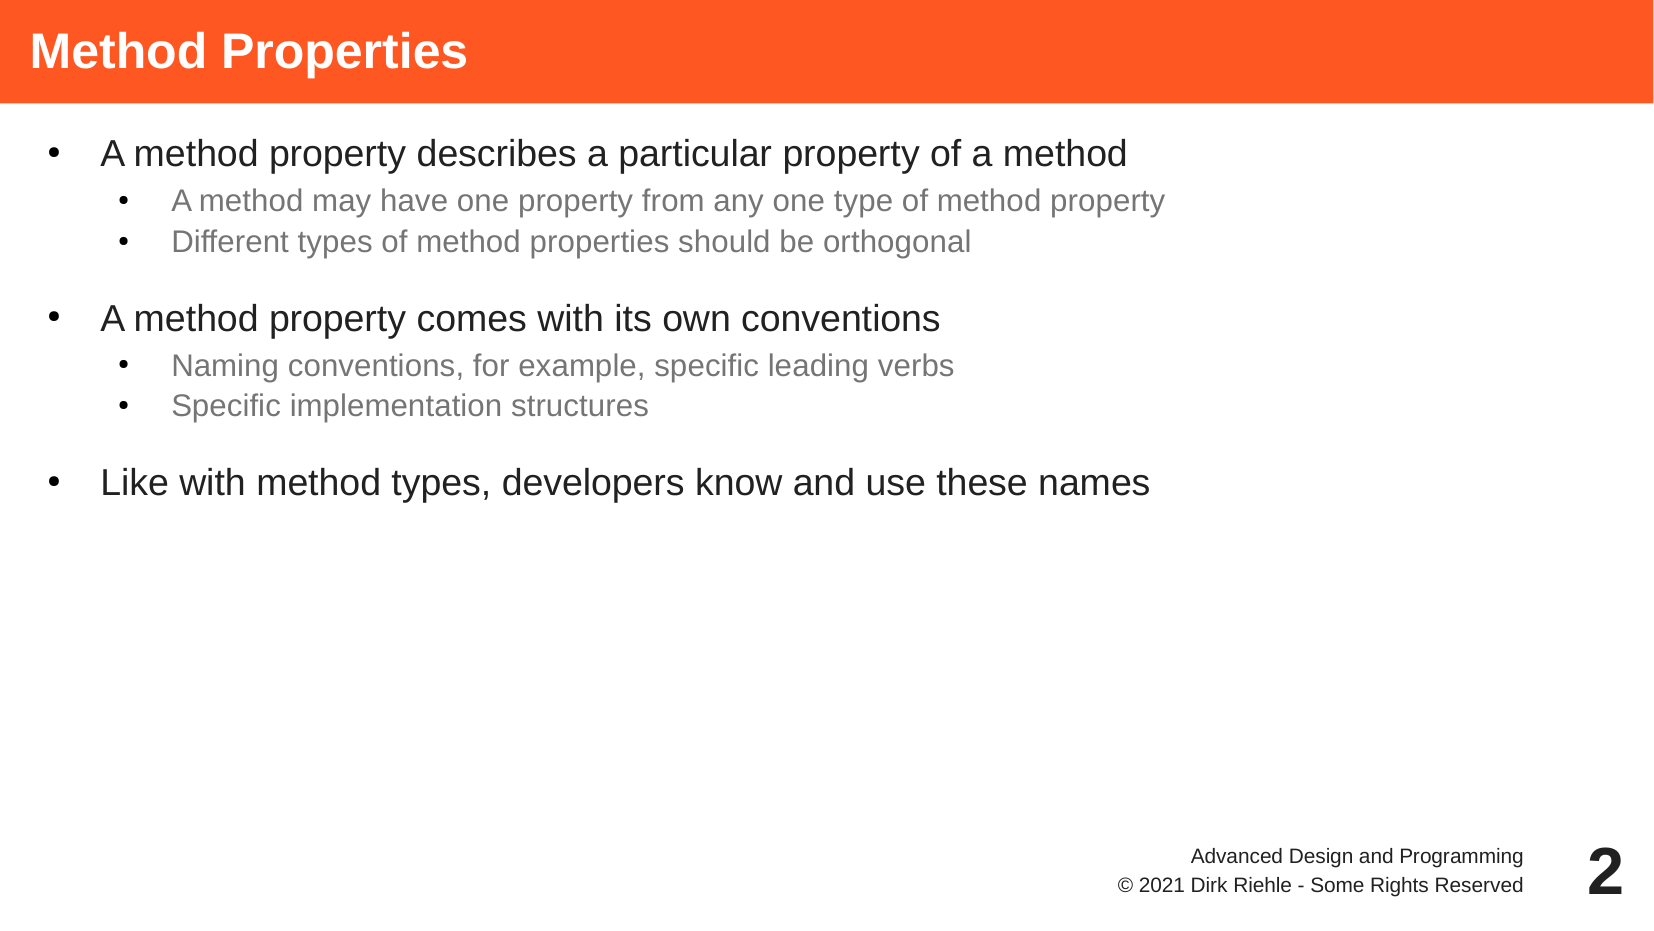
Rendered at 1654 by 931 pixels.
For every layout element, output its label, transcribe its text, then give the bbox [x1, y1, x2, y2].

list A method property describes a particular property of a method A method may have one property from any one type of method property Different types of method properties should be orthogonal A method property comes with its own conventions Naming conventions, for example, specific leading verbs Specific implementation structures Like with method types, developers know and use these names [29, 132, 1625, 813]
title Method Properties [0, 0, 1654, 104]
